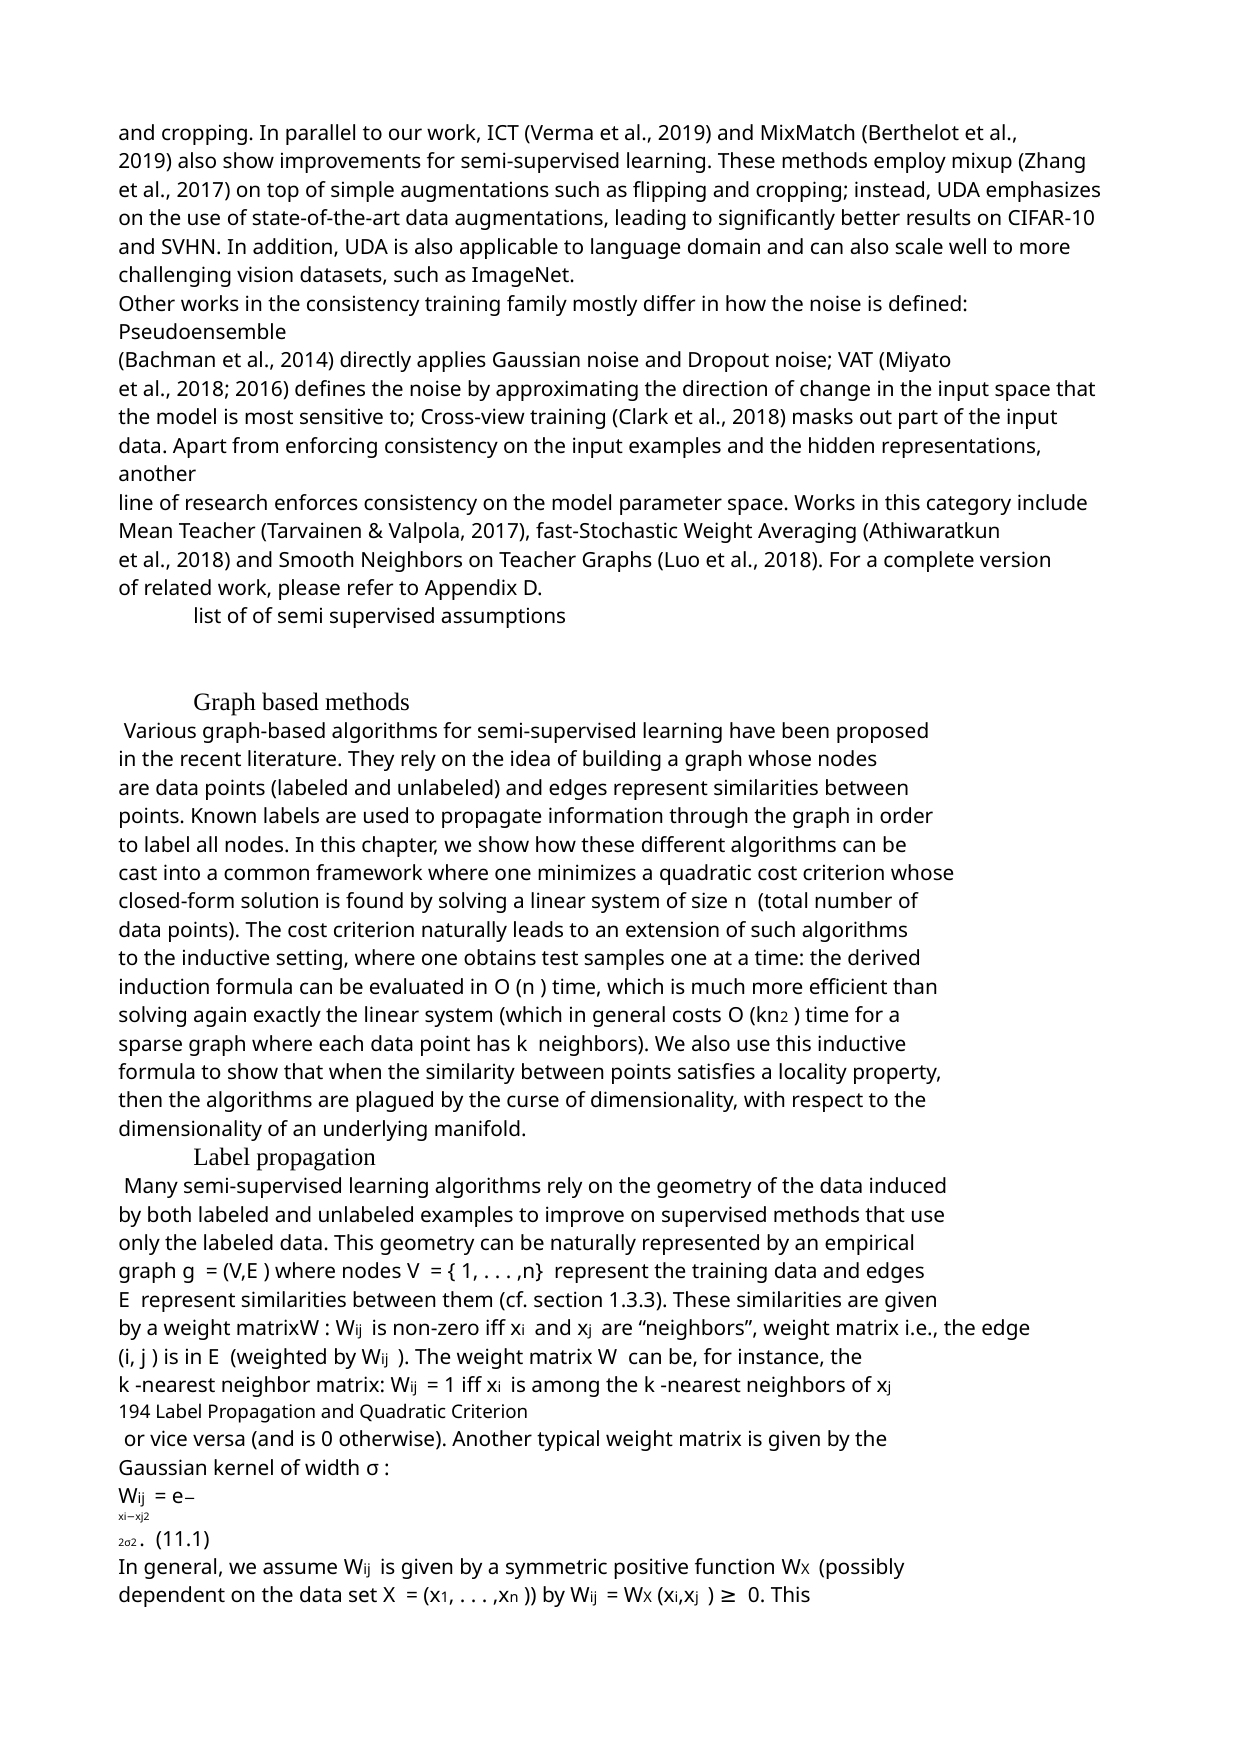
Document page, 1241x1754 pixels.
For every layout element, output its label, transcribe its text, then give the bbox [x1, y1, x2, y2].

text in the recent literature. They rely on the idea of building a graph whose nodes [118, 744, 1122, 773]
text induction formula can be evaluated in O (n ) time, which is much more efficient than [118, 972, 1122, 1000]
text data points). The cost criterion naturally leads to an extension of such algorithms [118, 915, 1122, 943]
text 194 Label Propagation and Quadratic Criterion [118, 1399, 1122, 1424]
text Label propagation [118, 1142, 1122, 1171]
text points. Known labels are used to propagate information through the graph in order [118, 801, 1122, 830]
text on the use of state-of-the-art data augmentations, leading to significantly better results on CIFAR-10 [118, 203, 1122, 232]
text by both labeled and unlabeled examples to improve on supervised methods that use [118, 1200, 1122, 1228]
text dependent on the data set X = (x1, . . . ,xn )) by Wij = WX (xi,xj ) ≥ 0. This [118, 1581, 1122, 1609]
text are data points (labeled and unlabeled) and edges represent similarities between [118, 773, 1122, 801]
text by a weight matrixW : Wij is non-zero iff xi and xj are “neighbors”, weight matrix i.e., the edge [118, 1313, 1122, 1342]
text formula to show that when the similarity between points satisfies a locality property, [118, 1057, 1122, 1086]
text (i, j ) is in E (weighted by Wij ). The weight matrix W can be, for instance, the [118, 1342, 1122, 1370]
text E represent similarities between them (cf. section 1.3.3). These similarities are given [118, 1285, 1122, 1313]
text closed-form solution is found by solving a linear system of size n (total number of [118, 887, 1122, 915]
text 2σ2 . (11.1) [118, 1524, 1122, 1552]
text the model is most sensitive to; Cross-view training (Clark et al., 2018) masks out part of the input [118, 402, 1122, 431]
text or vice versa (and is 0 otherwise). Another typical weight matrix is given by the [118, 1424, 1122, 1453]
text 2019) also show improvements for semi-supervised learning. These methods employ mixup (Zhang [118, 147, 1122, 175]
text line of research enforces consistency on the model parameter space. Works in this category include [118, 488, 1122, 516]
text solving again exactly the linear system (which in general costs O (kn2 ) time for a [118, 1000, 1122, 1029]
text data. Apart from enforcing consistency on the input examples and the hidden representations, another [118, 431, 1122, 488]
text xi−xj2 [118, 1509, 1122, 1524]
text then the algorithms are plagued by the curse of dimensionality, with respect to the [118, 1086, 1122, 1114]
text Other works in the consistency training family mostly differ in how the noise is defined: Pseudoensemble [118, 289, 1122, 346]
text and SVHN. In addition, UDA is also applicable to language domain and can also scale well to more [118, 232, 1122, 260]
text of related work, please refer to Appendix D. [118, 573, 1122, 602]
text et al., 2018) and Smooth Neighbors on Teacher Graphs (Luo et al., 2018). For a complete version [118, 545, 1122, 573]
text graph g = (V,E ) where nodes V = { 1, . . . ,n} represent the training data and edges [118, 1257, 1122, 1285]
text to label all nodes. In this chapter, we show how these different algorithms can be [118, 830, 1122, 858]
text Mean Teacher (Tarvainen & Valpola, 2017), fast-Stochastic Weight Averaging (Athiwaratkun [118, 516, 1122, 545]
text Many semi-supervised learning algorithms rely on the geometry of the data induced [118, 1171, 1122, 1200]
text and cropping. In parallel to our work, ICT (Verma et al., 2019) and MixMatch (Berthelot et al., [118, 118, 1122, 147]
text Various graph-based algorithms for semi-supervised learning have been proposed [118, 716, 1122, 744]
text (Bachman et al., 2014) directly applies Gaussian noise and Dropout noise; VAT (Miyato [118, 346, 1122, 374]
text In general, we assume Wij is given by a symmetric positive function WX (possibly [118, 1552, 1122, 1581]
text et al., 2017) on top of simple augmentations such as flipping and cropping; instead, UDA emphasizes [118, 175, 1122, 203]
text list of of semi supervised assumptions [118, 602, 1122, 630]
text sparse graph where each data point has k neighbors). We also use this inductive [118, 1029, 1122, 1057]
text Graph based methods [118, 687, 1122, 716]
text only the labeled data. This geometry can be naturally represented by an empirical [118, 1228, 1122, 1257]
text Wij = e− [118, 1481, 1122, 1509]
text k -nearest neighbor matrix: Wij = 1 iff xi is among the k -nearest neighbors of xj [118, 1370, 1122, 1399]
text to the inductive setting, where one obtains test samples one at a time: the derived [118, 943, 1122, 972]
text Gaussian kernel of width σ : [118, 1453, 1122, 1481]
text cast into a common framework where one minimizes a quadratic cost criterion whose [118, 858, 1122, 887]
text et al., 2018; 2016) defines the noise by approximating the direction of change in the input space that [118, 374, 1122, 402]
text dimensionality of an underlying manifold. [118, 1114, 1122, 1142]
text challenging vision datasets, such as ImageNet. [118, 260, 1122, 289]
